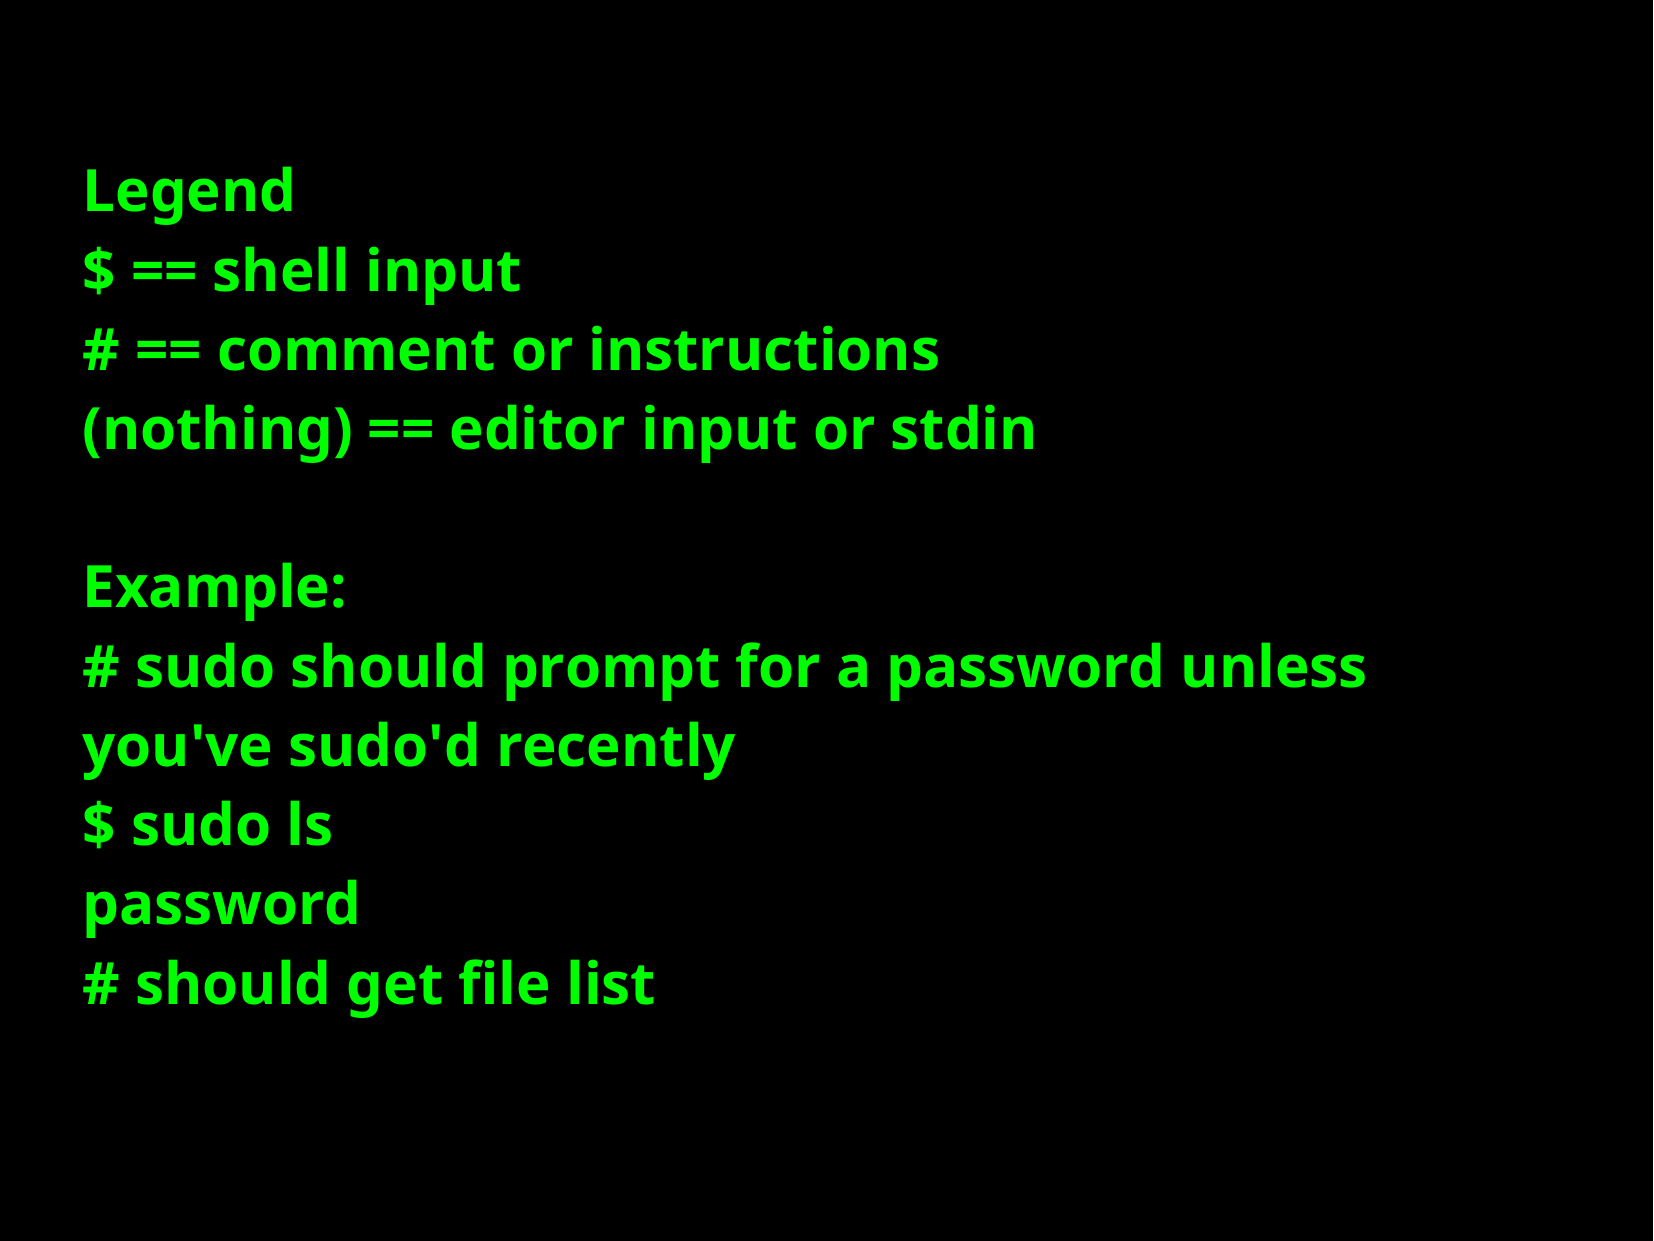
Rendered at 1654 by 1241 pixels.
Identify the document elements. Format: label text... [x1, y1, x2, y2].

title Legend $ == shell input # == comment or instructions (nothing) == editor input or stdin Example: # sudo should prompt for a password unless you've sudo'd recently $ sudo ls password # should get file list [82, 49, 1571, 1201]
